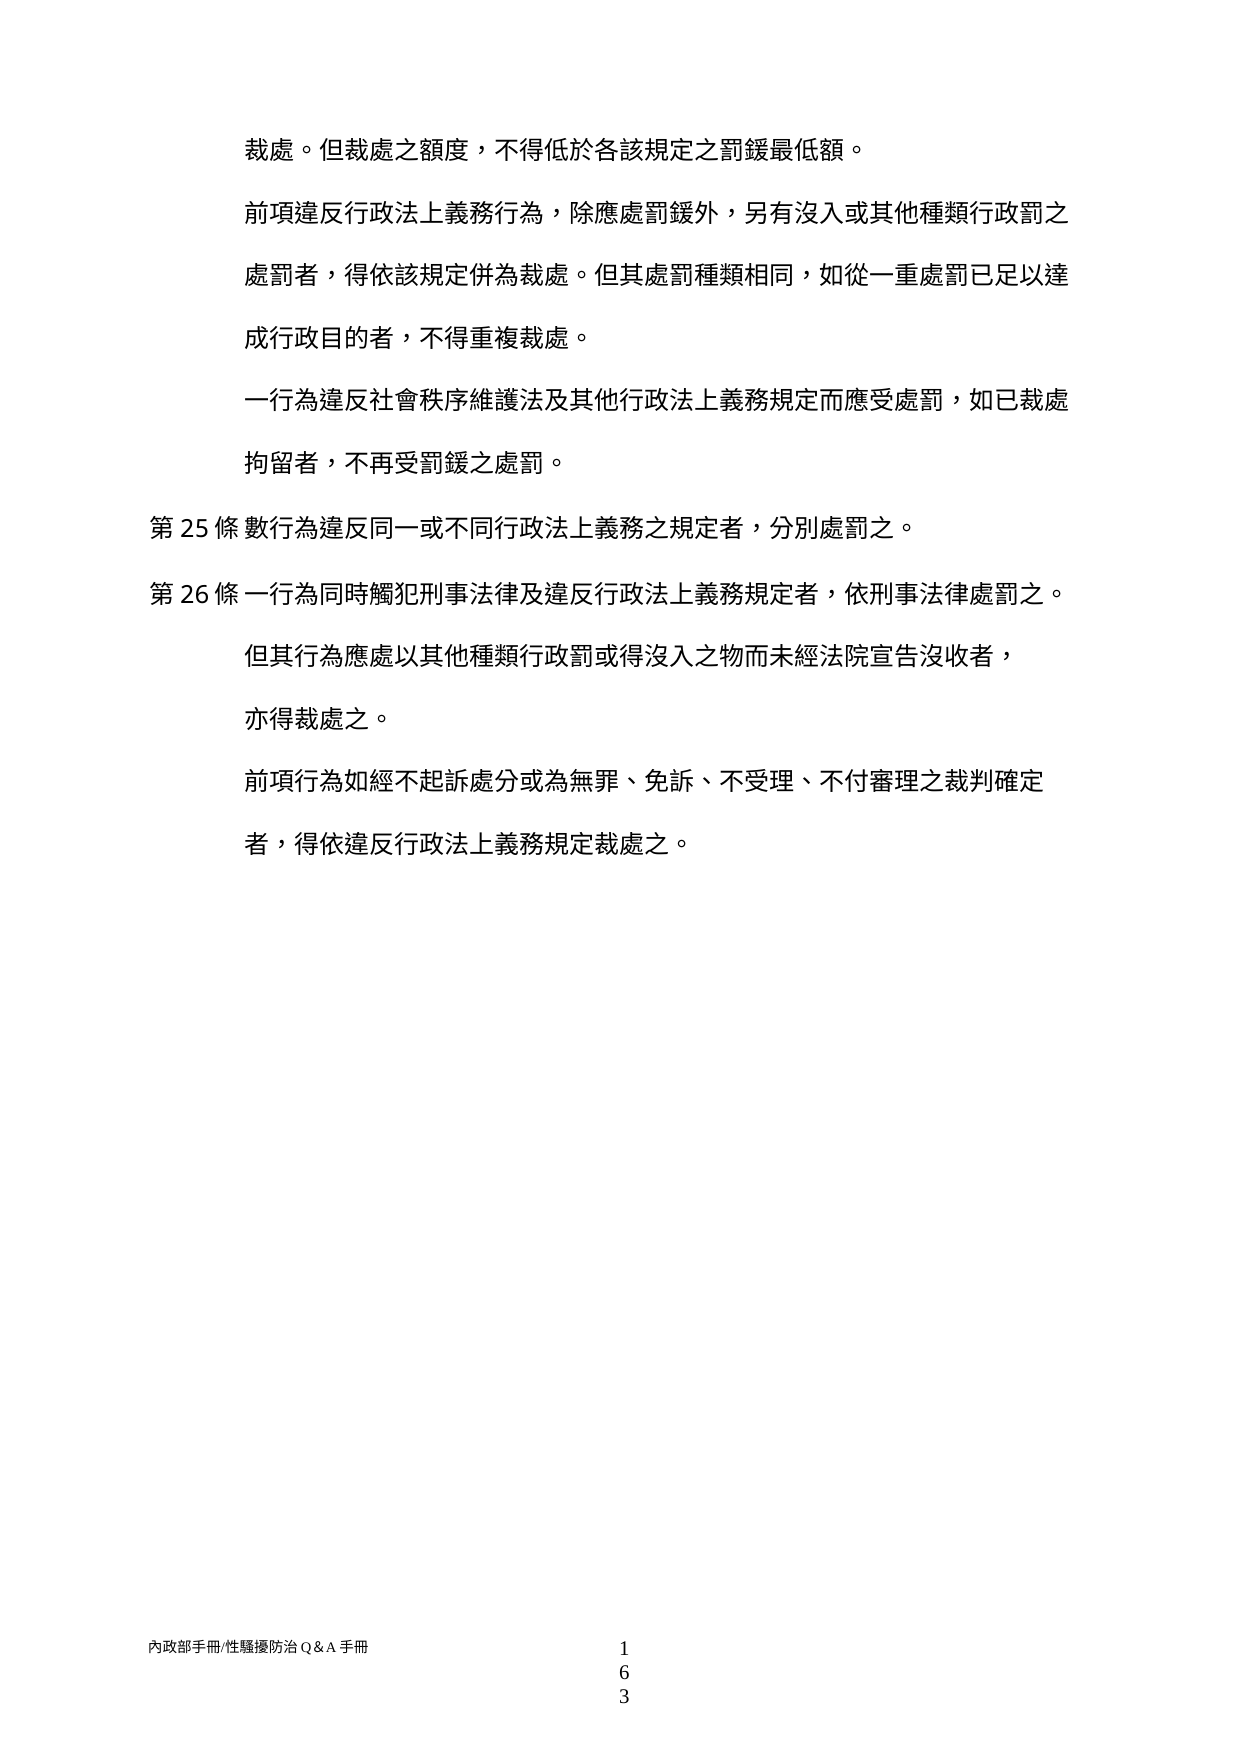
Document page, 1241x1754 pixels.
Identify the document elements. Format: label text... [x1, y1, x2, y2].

table_cell [148, 1055, 243, 1121]
table_cell 裁處。但裁處之額度，不得低於各該規定之罰鍰最低額。 前項違反行政法上義務行為，除應處罰鍰外，另有沒入或其他種類行政罰之處罰者，得依該規定併為裁處。但其處罰種類相同，如從一重處罰已足以達成行政目的者，不得重複裁處。 一行為違反社會秩序維護法及其他行政法上義務規定而應受處罰，如已裁處拘留者，不再受罰鍰之處罰。 [243, 105, 1092, 483]
table_cell 第26條 [148, 549, 243, 990]
table_cell 一行為同時觸犯刑事法律及違反行政法上義務規定者，依刑事法律處罰之。但其行為應處以其他種類行政罰或得沒入之物而未經法院宣告沒收者， 亦得裁處之。 前項行為如經不起訴處分或為無罪、免訴、不受理、不付審理之裁判確定 者，得依違反行政法上義務規定裁處之。 [243, 549, 1092, 990]
table_cell [243, 1449, 1092, 1515]
table_cell [243, 1055, 1092, 1121]
table_cell [148, 1318, 243, 1383]
table_cell [148, 1449, 243, 1515]
table_cell 數行為違反同一或不同行政法上義務之規定者，分別處罰之。 [243, 484, 1092, 549]
table_cell [148, 1384, 243, 1449]
table_cell 第25條 [148, 484, 243, 549]
table_cell [243, 1252, 1092, 1318]
table_cell [148, 1515, 1092, 1580]
table_cell [243, 1121, 1092, 1187]
table_cell [243, 1318, 1092, 1383]
table_cell [148, 1187, 1092, 1252]
table_cell [148, 105, 243, 483]
table_cell [148, 1252, 243, 1318]
table_cell [148, 990, 1092, 1055]
table_cell [243, 1384, 1092, 1449]
table_cell [148, 1121, 243, 1187]
